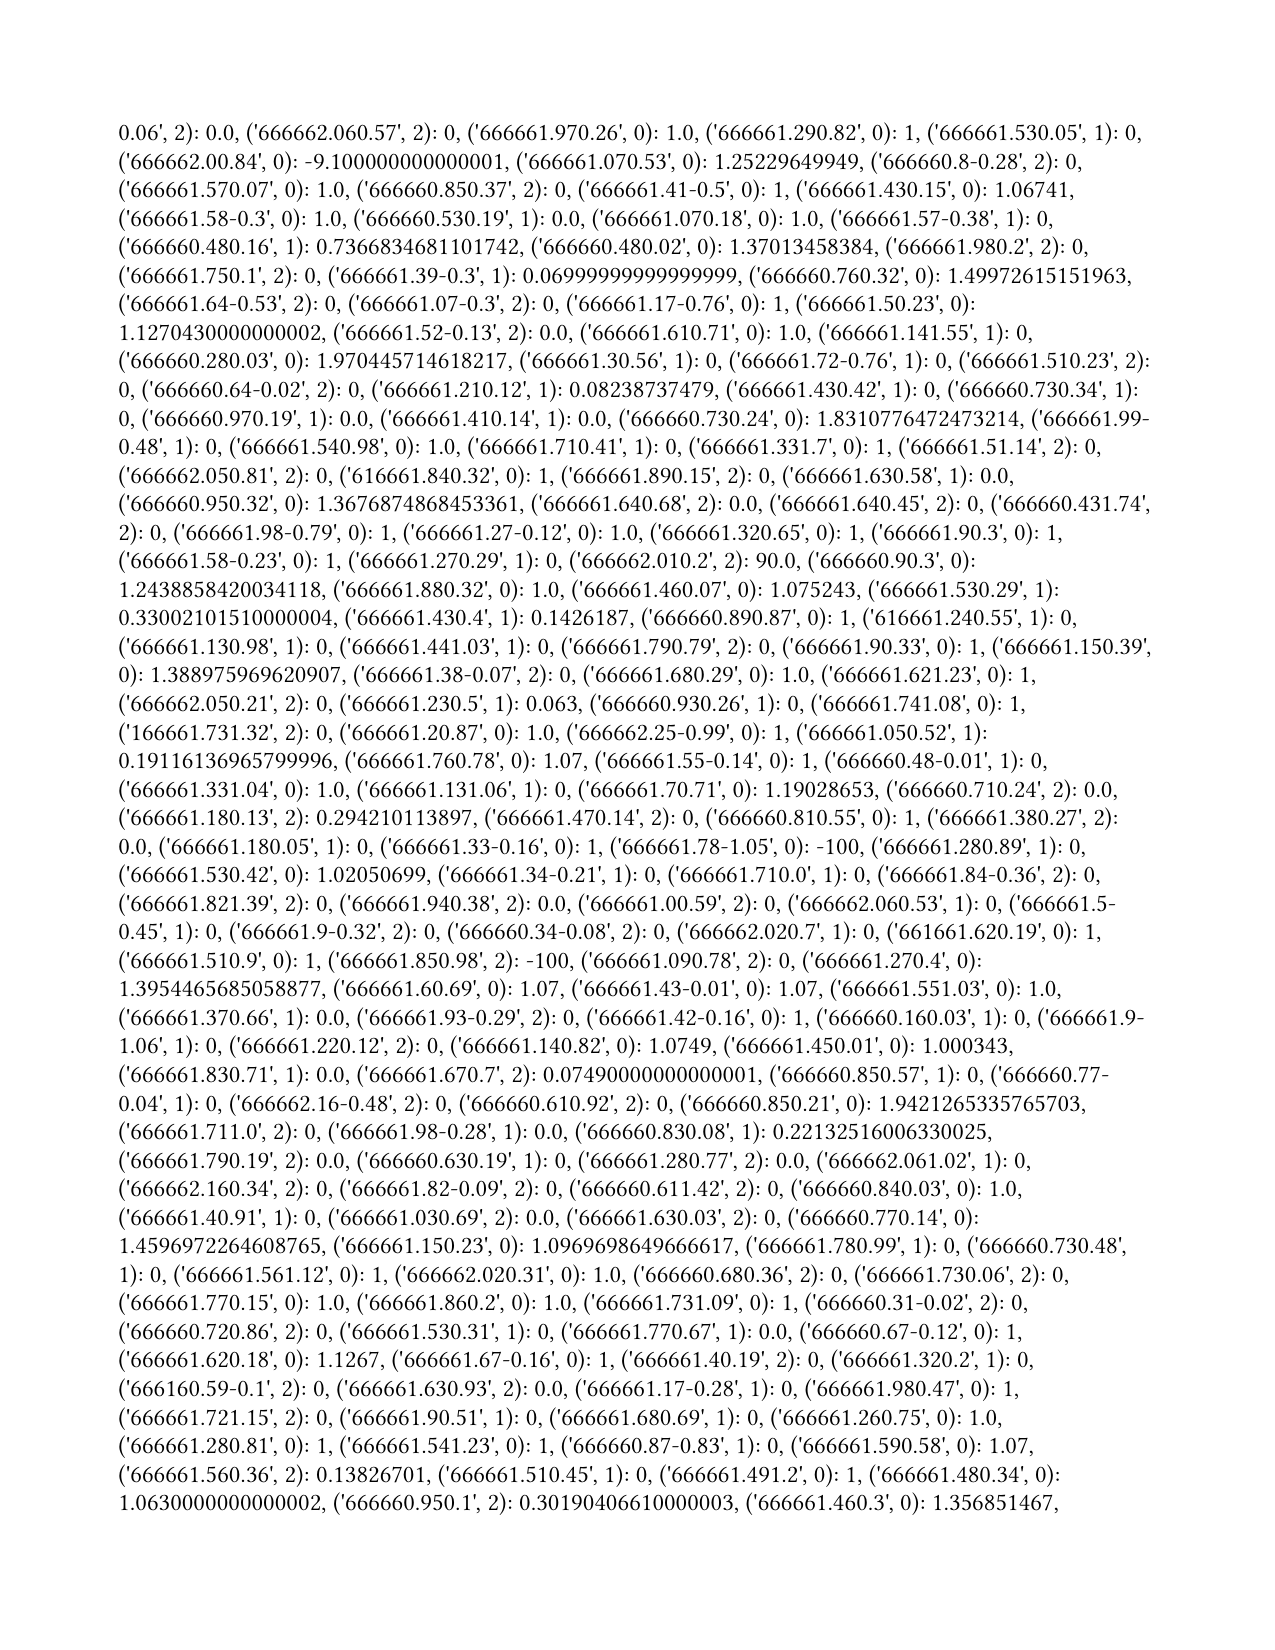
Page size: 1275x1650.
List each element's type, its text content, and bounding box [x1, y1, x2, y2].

text 0.06', 2): 0.0, ('666662.060.57', 2): 0, ('666661.970.26', 0): 1.0, ('666661.290.82', 0): 1, ('666661.530.05', 1): 0, ('666662.00.84', 0): -9.100000000000001, ('666661.070.53', 0): 1.25229649949, ('666660.8-0.28', 2): 0, ('666661.570.07', 0): 1.0, ('666660.850.37', 2): 0, ('666661.41-0.5', 0): 1, ('666661.430.15', 0): 1.06741, ('666661.58-0.3', 0): 1.0, ('666660.530.19', 1): 0.0, ('666661.070.18', 0): 1.0, ('666661.57-0.38', 1): 0, ('666660.480.16', 1): 0.7366834681101742, ('666660.480.02', 0): 1.37013458384, ('666661.980.2', 2): 0, ('666661.750.1', 2): 0, ('666661.39-0.3', 1): 0.06999999999999999, ('666660.760.32', 0): 1.49972615151963, ('666661.64-0.53', 2): 0, ('666661.07-0.3', 2): 0, ('666661.17-0.76', 0): 1, ('666661.50.23', 0): 1.1270430000000002, ('666661.52-0.13', 2): 0.0, ('666661.610.71', 0): 1.0, ('666661.141.55', 1): 0, ('666660.280.03', 0): 1.970445714618217, ('666661.30.56', 1): 0, ('666661.72-0.76', 1): 0, ('666661.510.23', 2): 0, ('666660.64-0.02', 2): 0, ('666661.210.12', 1): 0.08238737479, ('666661.430.42', 1): 0, ('666660.730.34', 1): 0, ('666660.970.19', 1): 0.0, ('666661.410.14', 1): 0.0, ('666660.730.24', 0): 1.8310776472473214, ('666661.99-0.48', 1): 0, ('666661.540.98', 0): 1.0, ('666661.710.41', 1): 0, ('666661.331.7', 0): 1, ('666661.51.14', 2): 0, ('666662.050.81', 2): 0, ('616661.840.32', 0): 1, ('666661.890.15', 2): 0, ('666661.630.58', 1): 0.0, ('666660.950.32', 0): 1.3676874868453361, ('666661.640.68', 2): 0.0, ('666661.640.45', 2): 0, ('666660.431.74', 2): 0, ('666661.98-0.79', 0): 1, ('666661.27-0.12', 0): 1.0, ('666661.320.65', 0): 1, ('666661.90.3', 0): 1, ('666661.58-0.23', 0): 1, ('666661.270.29', 1): 0, ('666662.010.2', 2): 90.0, ('666660.90.3', 0): 1.2438858420034118, ('666661.880.32', 0): 1.0, ('666661.460.07', 0): 1.075243, ('666661.530.29', 1): 0.33002101510000004, ('666661.430.4', 1): 0.1426187, ('666660.890.87', 0): 1, ('616661.240.55', 1): 0, ('666661.130.98', 1): 0, ('666661.441.03', 1): 0, ('666661.790.79', 2): 0, ('666661.90.33', 0): 1, ('666661.150.39', 0): 1.388975969620907, ('666661.38-0.07', 2): 0, ('666661.680.29', 0): 1.0, ('666661.621.23', 0): 1, ('666662.050.21', 2): 0, ('666661.230.5', 1): 0.063, ('666660.930.26', 1): 0, ('666661.741.08', 0): 1, ('166661.731.32', 2): 0, ('666661.20.87', 0): 1.0, ('666662.25-0.99', 0): 1, ('666661.050.52', 1): 0.19116136965799996, ('666661.760.78', 0): 1.07, ('666661.55-0.14', 0): 1, ('666660.48-0.01', 1): 0, ('666661.331.04', 0): 1.0, ('666661.131.06', 1): 0, ('666661.70.71', 0): 1.19028653, ('666660.710.24', 2): 0.0, ('666661.180.13', 2): 0.294210113897, ('666661.470.14', 2): 0, ('666660.810.55', 0): 1, ('666661.380.27', 2): 0.0, ('666661.180.05', 1): 0, ('666661.33-0.16', 0): 1, ('666661.78-1.05', 0): -100, ('666661.280.89', 1): 0, ('666661.530.42', 0): 1.02050699, ('666661.34-0.21', 1): 0, ('666661.710.0', 1): 0, ('666661.84-0.36', 2): 0, ('666661.821.39', 2): 0, ('666661.940.38', 2): 0.0, ('666661.00.59', 2): 0, ('666662.060.53', 1): 0, ('666661.5-0.45', 1): 0, ('666661.9-0.32', 2): 0, ('666660.34-0.08', 2): 0, ('666662.020.7', 1): 0, ('661661.620.19', 0): 1, ('666661.510.9', 0): 1, ('666661.850.98', 2): -100, ('666661.090.78', 2): 0, ('666661.270.4', 0): 1.3954465685058877, ('666661.60.69', 0): 1.07, ('666661.43-0.01', 0): 1.07, ('666661.551.03', 0): 1.0, ('666661.370.66', 1): 0.0, ('666661.93-0.29', 2): 0, ('666661.42-0.16', 0): 1, ('666660.160.03', 1): 0, ('666661.9-1.06', 1): 0, ('666661.220.12', 2): 0, ('666661.140.82', 0): 1.0749, ('666661.450.01', 0): 1.000343, ('666661.830.71', 1): 0.0, ('666661.670.7', 2): 0.07490000000000001, ('666660.850.57', 1): 0, ('666660.77-0.04', 1): 0, ('666662.16-0.48', 2): 0, ('666660.610.92', 2): 0, ('666660.850.21', 0): 1.9421265335765703, ('666661.711.0', 2): 0, ('666661.98-0.28', 1): 0.0, ('666660.830.08', 1): 0.22132516006330025, ('666661.790.19', 2): 0.0, ('666660.630.19', 1): 0, ('666661.280.77', 2): 0.0, ('666662.061.02', 1): 0, ('666662.160.34', 2): 0, ('666661.82-0.09', 2): 0, ('666660.611.42', 2): 0, ('666660.840.03', 0): 1.0, ('666661.40.91', 1): 0, ('666661.030.69', 2): 0.0, ('666661.630.03', 2): 0, ('666660.770.14', 0): 1.4596972264608765, ('666661.150.23', 0): 1.0969698649666617, ('666661.780.99', 1): 0, ('666660.730.48', 1): 0, ('666661.561.12', 0): 1, ('666662.020.31', 0): 1.0, ('666660.680.36', 2): 0, ('666661.730.06', 2): 0, ('666661.770.15', 0): 1.0, ('666661.860.2', 0): 1.0, ('666661.731.09', 0): 1, ('666660.31-0.02', 2): 0, ('666660.720.86', 2): 0, ('666661.530.31', 1): 0, ('666661.770.67', 1): 0.0, ('666660.67-0.12', 0): 1, ('666661.620.18', 0): 1.1267, ('666661.67-0.16', 0): 1, ('666661.40.19', 2): 0, ('666661.320.2', 1): 0, ('666160.59-0.1', 2): 0, ('666661.630.93', 2): 0.0, ('666661.17-0.28', 1): 0, ('666661.980.47', 0): 1, ('666661.721.15', 2): 0, ('666661.90.51', 1): 0, ('666661.680.69', 1): 0, ('666661.260.75', 0): 1.0, ('666661.280.81', 0): 1, ('666661.541.23', 0): 1, ('666660.87-0.83', 1): 0, ('666661.590.58', 0): 1.07, ('666661.560.36', 2): 0.13826701, ('666661.510.45', 1): 0, ('666661.491.2', 0): 1, ('666661.480.34', 0): 1.0630000000000002, ('666660.950.1', 2): 0.30190406610000003, ('666661.460.3', 0): 1.356851467, [118, 118, 1157, 1517]
